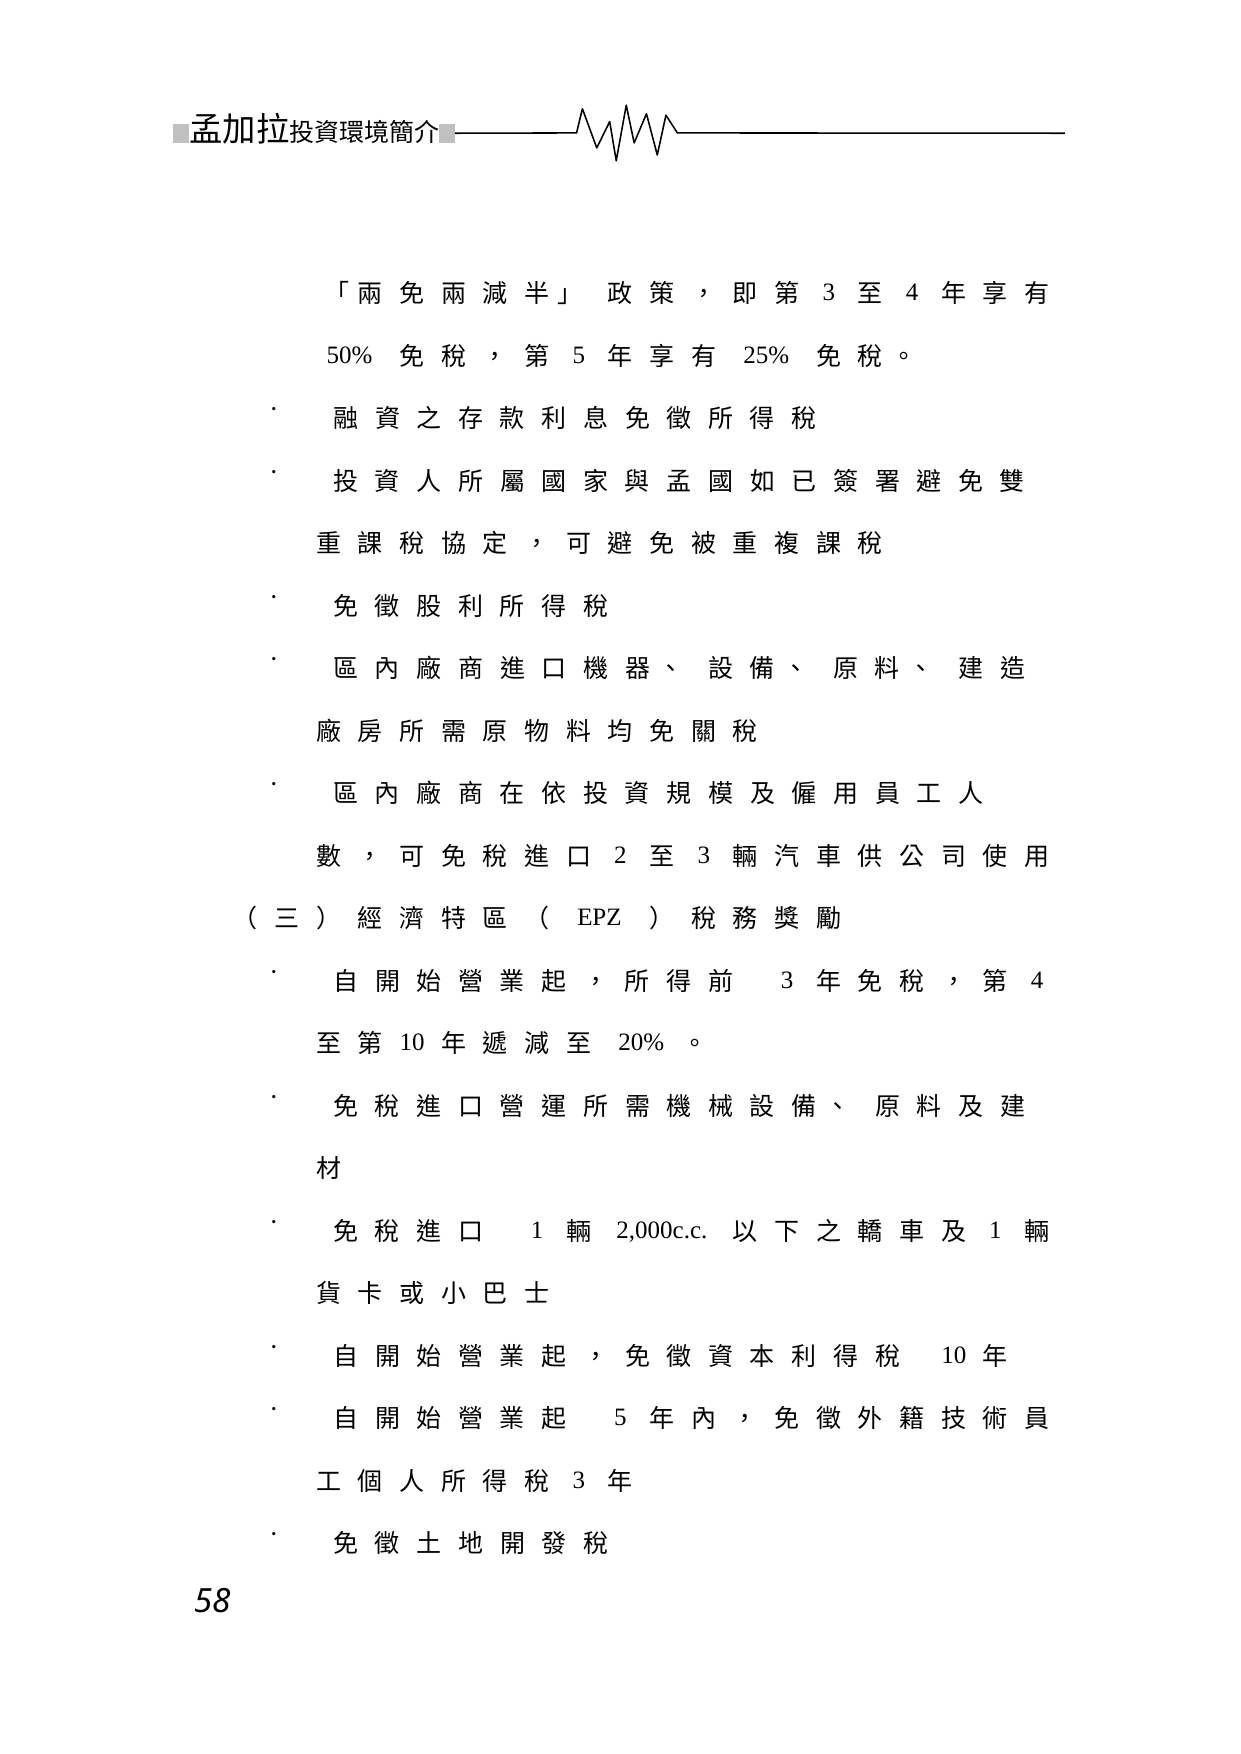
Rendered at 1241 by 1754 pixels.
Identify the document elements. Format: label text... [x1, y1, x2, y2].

text ˙ 免徵股利所得稅 [232, 563, 1058, 625]
text ˙ 自開始營業起，免徵資本利得稅10年 [232, 1313, 1058, 1375]
text ˙ 融資之存款利息免徵所得稅 [232, 375, 1058, 438]
text 「兩免兩減半」政策，即第3至4年享有50%免稅，第5年享有25%免稅。 [232, 250, 1058, 375]
text ˙ 免徵土地開發稅 [232, 1500, 1058, 1563]
text ˙ 投資人所屬國家與孟國如已簽署避免雙重課稅協定，可避免被重複課稅 [232, 438, 1058, 563]
text ˙ 自開始營業起5年內，免徵外籍技術員工個人所得稅3年 [232, 1375, 1058, 1500]
text ˙ 免稅進口營運所需機械設備、原料及建材 [232, 1063, 1058, 1188]
text ˙ 區內廠商在依投資規模及僱用員工人數，可免稅進口2至3輛汽車供公司使用 [232, 750, 1058, 875]
text ˙ 自開始營業起，所得前3年免稅，第4至第10年遞減至20%。 [232, 938, 1058, 1063]
text ˙ 免稅進口1輛2,000c.c.以下之轎車及1輛貨卡或小巴士 [232, 1188, 1058, 1313]
text （三）經濟特區（EPZ）稅務獎勵 [207, 875, 1058, 938]
text ˙ 區內廠商進口機器、設備、原料、建造廠房所需原物料均免關稅 [232, 625, 1058, 750]
